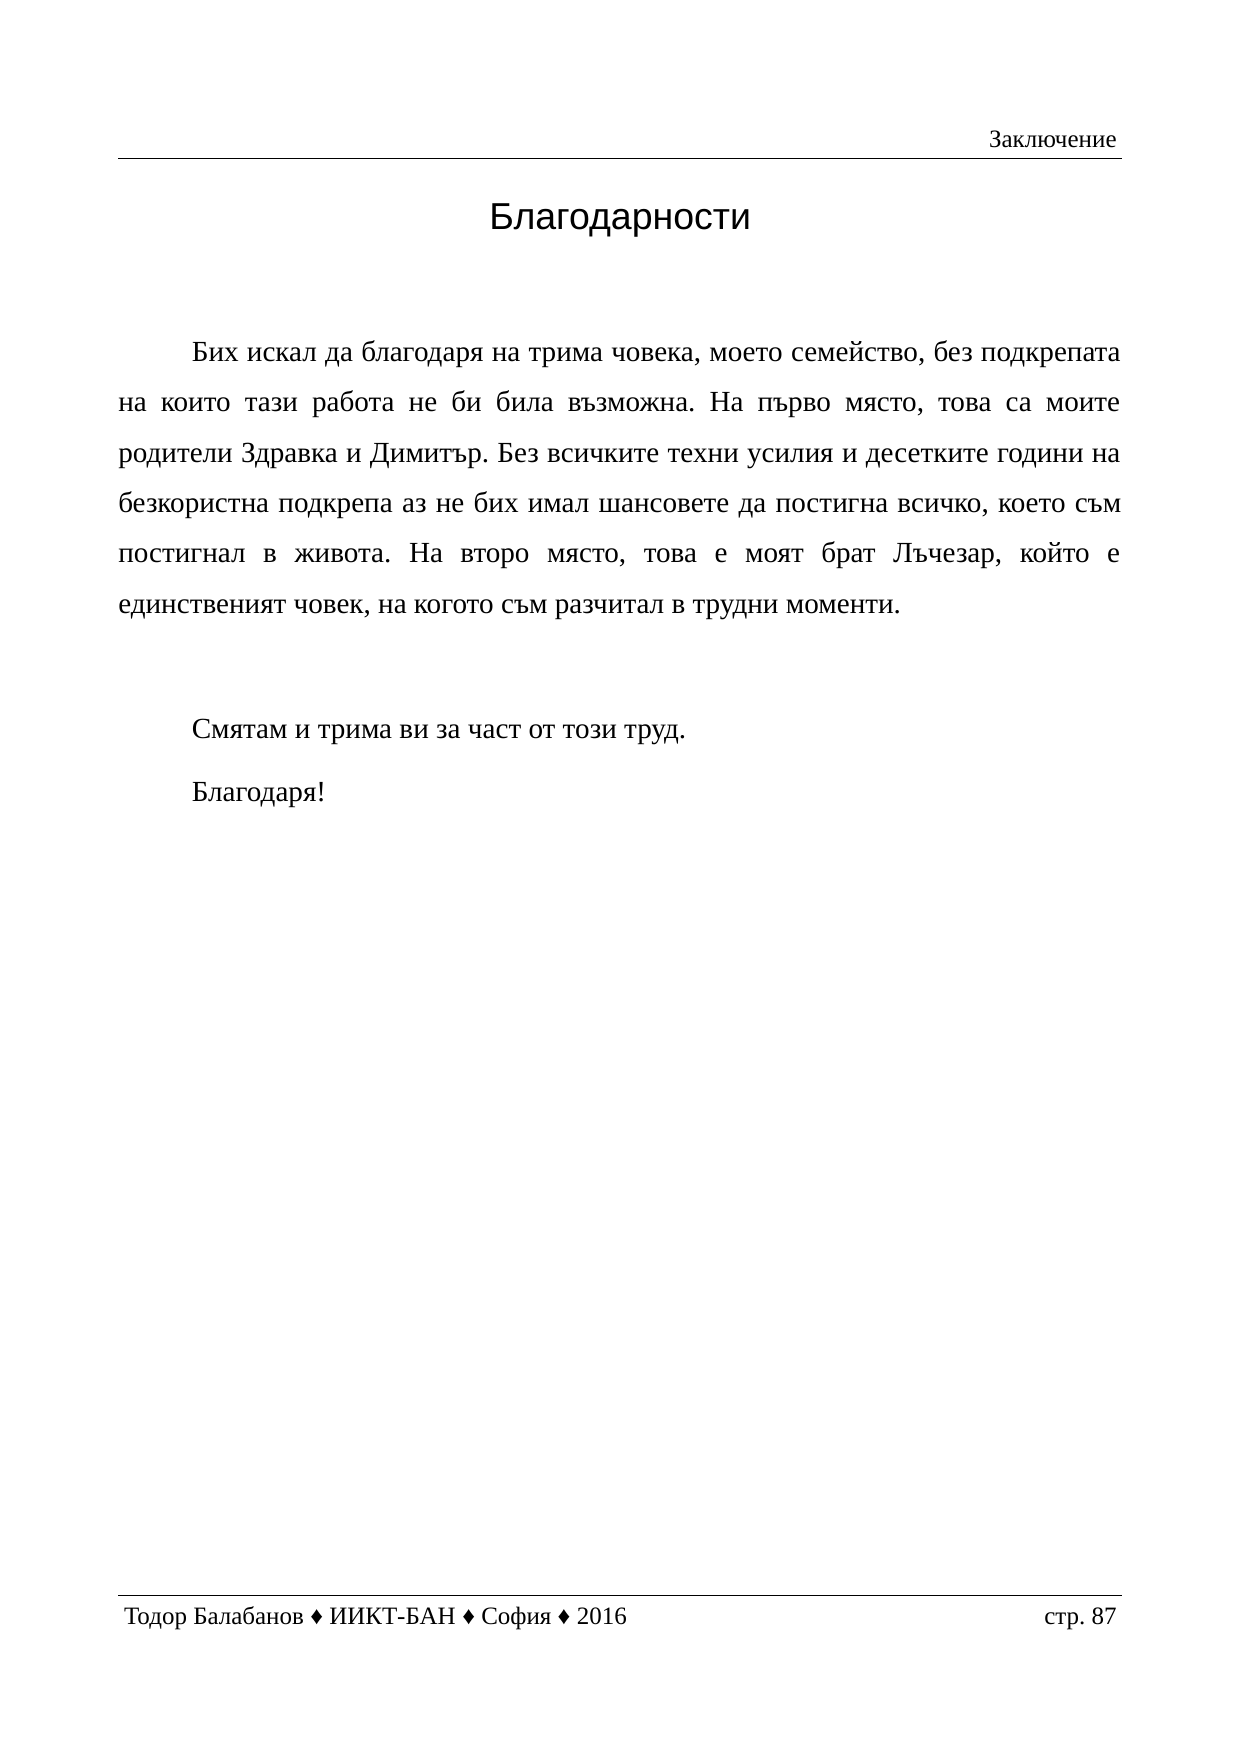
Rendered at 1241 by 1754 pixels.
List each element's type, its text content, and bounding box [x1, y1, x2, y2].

text Смятам и трима ви за част от този труд. [118, 711, 1122, 745]
text Бих искал да благодаря на трима човека, моето семейство, без подкрепата на които тази работа не би била възможна. На първо място, това са моите родители Здравка и Димитър. Без всичките техни усилия и десетките години на безкористна подкрепа аз не бих имал шансовете да постигна всичко, което съм постигнал в живота. На второ място, това е моят брат Лъчезар, който е единственият човек, на когото съм разчитал в трудни моменти. [118, 334, 1122, 619]
subtitle Благодарности [118, 194, 1122, 237]
text Благодаря! [118, 774, 1122, 808]
